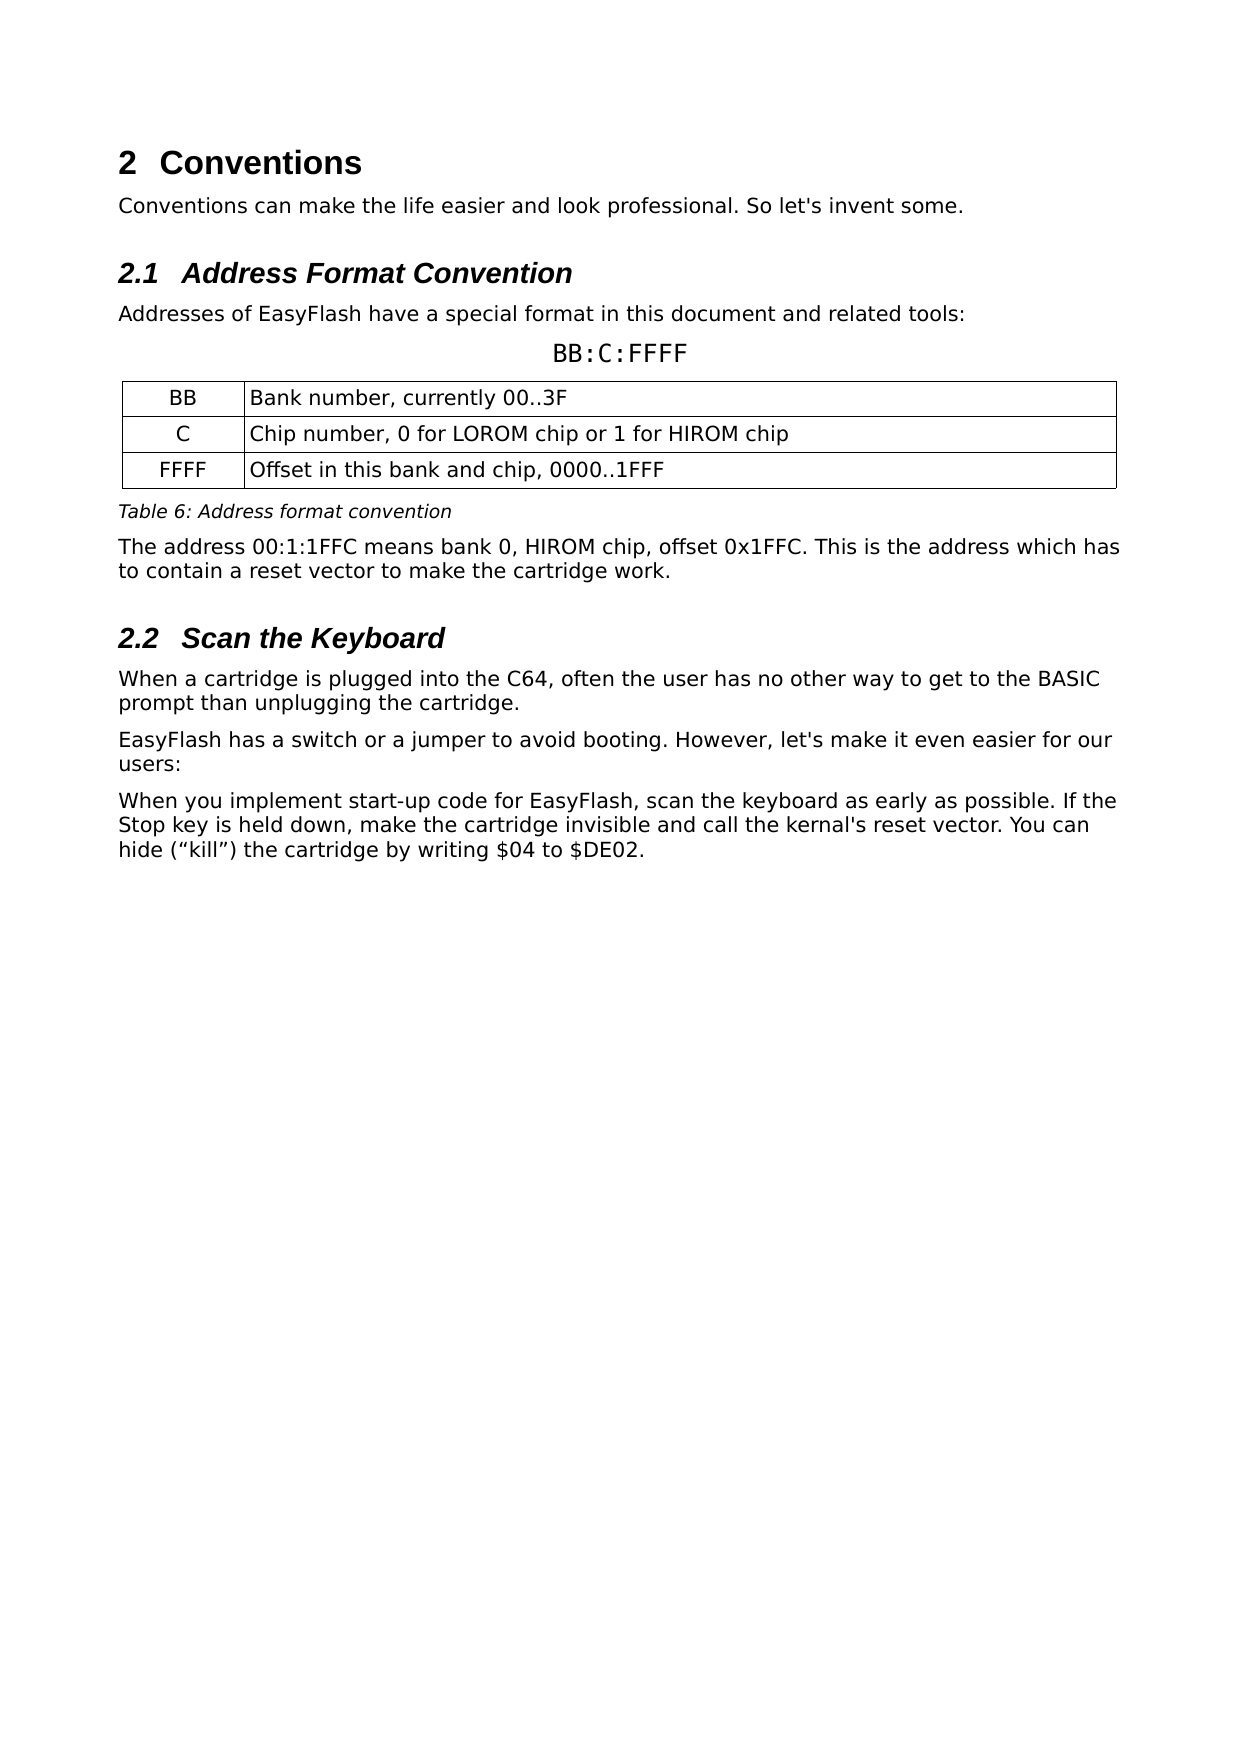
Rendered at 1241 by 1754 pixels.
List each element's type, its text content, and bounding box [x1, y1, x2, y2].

subtitle Address Format Convention [118, 256, 1122, 289]
text When a cartridge is plugged into the C64, often the user has no other way to get to the BASIC prompt than unplugging the cartridge. [118, 667, 1122, 716]
table_cell Chip number, 0 for LOROM chip or 1 for HIROM chip [245, 417, 1116, 452]
table_cell C [123, 417, 244, 452]
text The address 00:1:1FFC means bank 0, HIROM chip, offset 0x1FFC. This is the address which has to contain a reset vector to make the cartridge work. [118, 535, 1122, 583]
table_header Bank number, currently 00..3F [245, 382, 1116, 416]
text Conventions can make the life easier and look professional. So let's invent some. [118, 194, 1122, 218]
table_cell Offset in this bank and chip, 0000..1FFF [245, 453, 1116, 488]
table_header BB [123, 382, 244, 416]
text BB:C:FFFF [118, 339, 1122, 368]
text Table 6: Address format convention [118, 501, 1122, 522]
text EasyFlash has a switch or a jumper to avoid booting. However, let's make it even easier for our users: [118, 728, 1122, 777]
subtitle Scan the Keyboard [118, 621, 1122, 654]
text Addresses of EasyFlash have a special format in this document and related tools: [118, 302, 1122, 326]
subtitle Conventions [118, 143, 1122, 182]
text When you implement start-up code for EasyFlash, scan the keyboard as early as possible. If the Stop key is held down, make the cartridge invisible and call the kernal's reset vector. You can hide (“kill”) the cartridge by writing $04 to $DE02. [118, 789, 1122, 862]
table_cell FFFF [123, 453, 244, 488]
